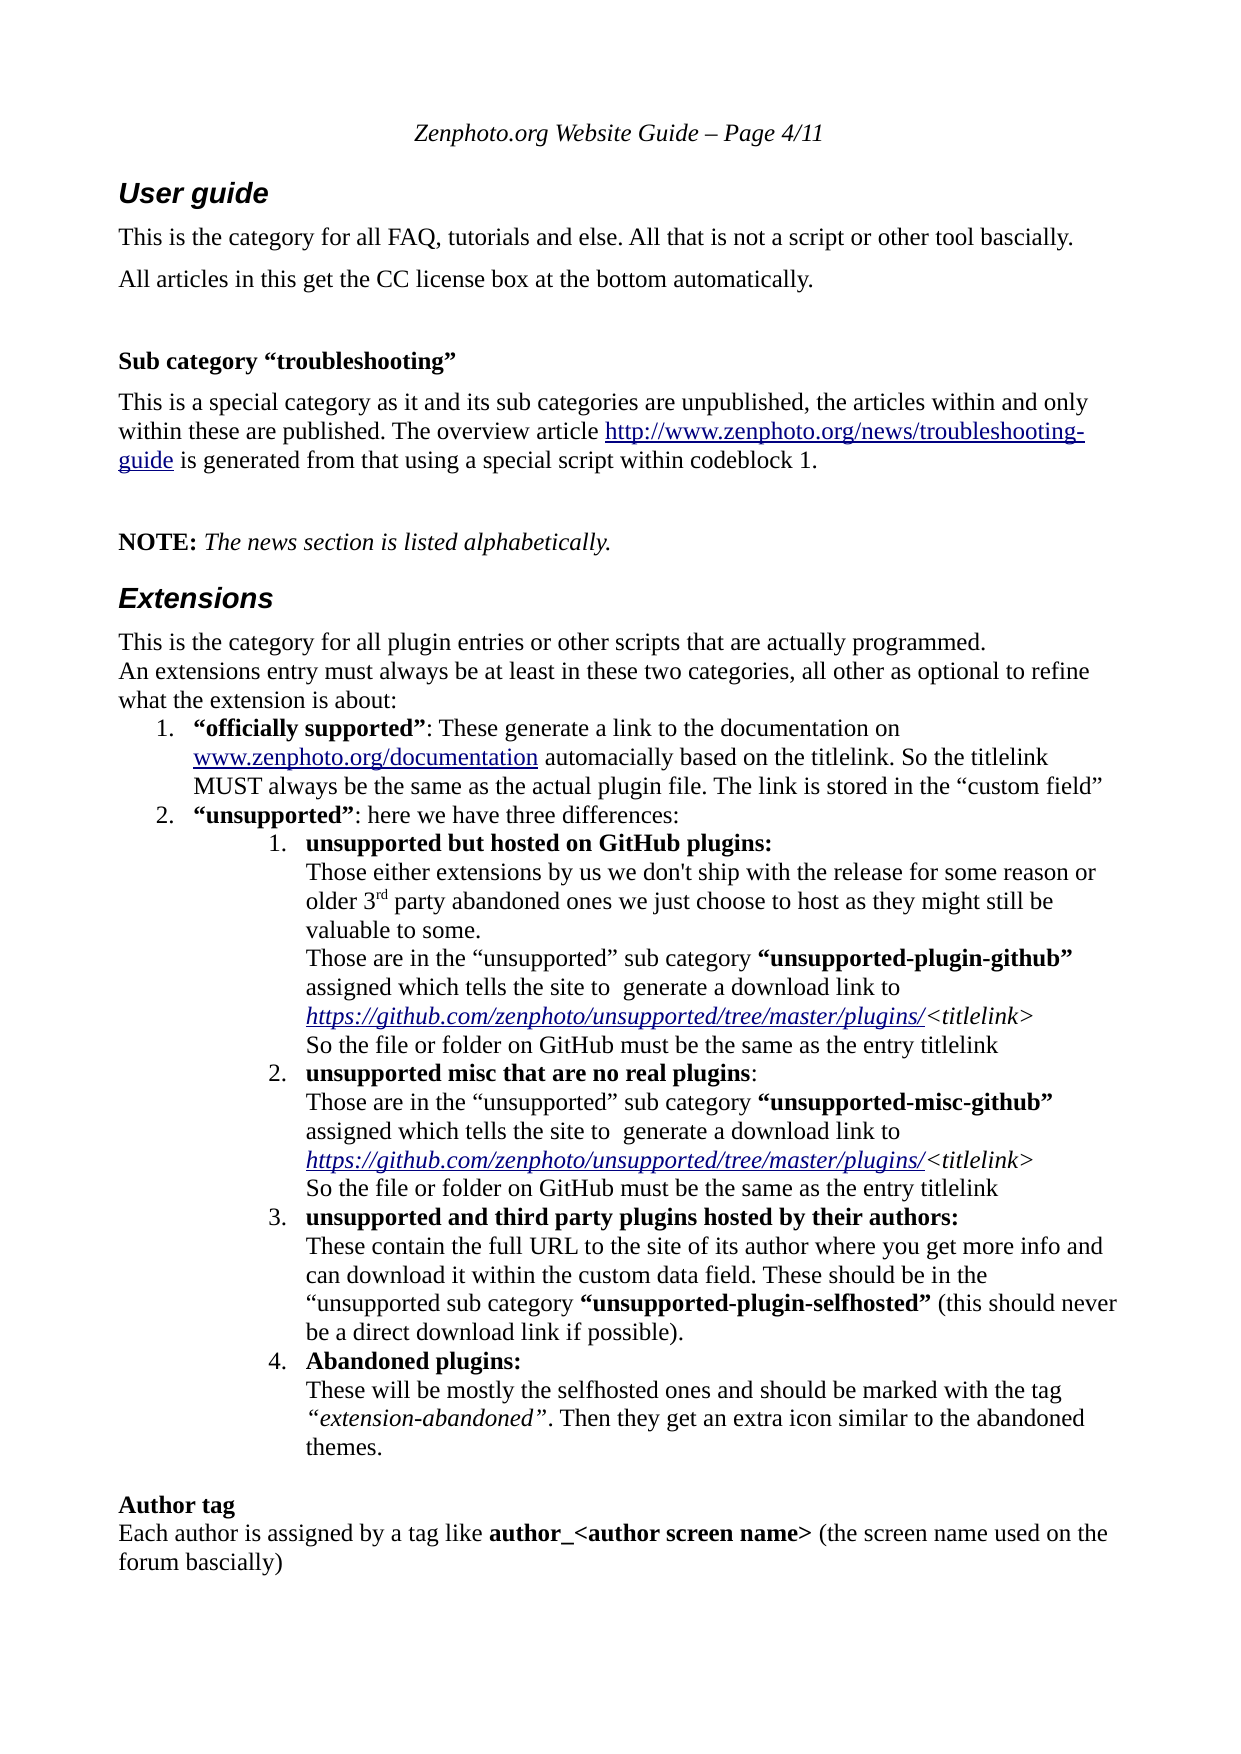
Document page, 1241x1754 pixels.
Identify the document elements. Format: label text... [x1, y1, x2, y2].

text Sub category “troubleshooting” [118, 346, 1122, 375]
subtitle Extensions [118, 581, 1122, 615]
text Author tag [118, 1490, 1122, 1518]
list unsupported but hosted on GitHub plugins: Those either extensions by us we don't ship with the release for some reason or older 3rd party abandoned ones we just choose to host as they might still be valuable to some. Those are in the “unsupported” sub category “unsupported-plugin-github” assigned which tells the site to generate a download link to https://github.com/zenphoto/unsupported/tree/master/plugins/<titlelink> So the file or folder on GitHub must be the same as the entry titlelink [268, 828, 1122, 1058]
text Each author is assigned by a tag like author_<author screen name> (the screen name used on the forum bascially) [118, 1518, 1122, 1576]
list “unsupported”: here we have three differences: [156, 800, 1122, 828]
text An extensions entry must always be at least in these two categories, all other as optional to refine what the extension is about: [118, 656, 1122, 713]
list unsupported misc that are no real plugins: Those are in the “unsupported” sub category “unsupported-misc-github” assigned which tells the site to generate a download link to https://github.com/zenphoto/unsupported/tree/master/plugins/<titlelink> So the file or folder on GitHub must be the same as the entry titlelink [268, 1058, 1122, 1202]
list Abandoned plugins: These will be mostly the selfhosted ones and should be marked with the tag “extension-abandoned”. Then they get an extra icon similar to the abandoned themes. [268, 1346, 1122, 1461]
list “officially supported”: These generate a link to the documentation on www.zenphoto.org/documentation automacially based on the titlelink. So the titlelink MUST always be the same as the actual plugin file. The link is stored in the “custom field” [156, 713, 1122, 800]
text This is the category for all FAQ, tutorials and else. All that is not a script or other tool bascially. [118, 222, 1122, 251]
text This is the category for all plugin entries or other scripts that are actually programmed. [118, 627, 1122, 656]
subtitle User guide [118, 176, 1122, 210]
text This is a special category as it and its sub categories are unpublished, the articles within and only within these are published. The overview article http://www.zenphoto.org/news/troubleshooting-guide is generated from that using a special script within codeblock 1. [118, 387, 1122, 474]
text NOTE: The news section is listed alphabetically. [118, 527, 1122, 556]
list unsupported and third party plugins hosted by their authors: These contain the full URL to the site of its author where you get more info and can download it within the custom data field. These should be in the “unsupported sub category “unsupported-plugin-selfhosted” (this should never be a direct download link if possible). [268, 1202, 1122, 1346]
text All articles in this get the CC license box at the bottom automatically. [118, 264, 1122, 292]
